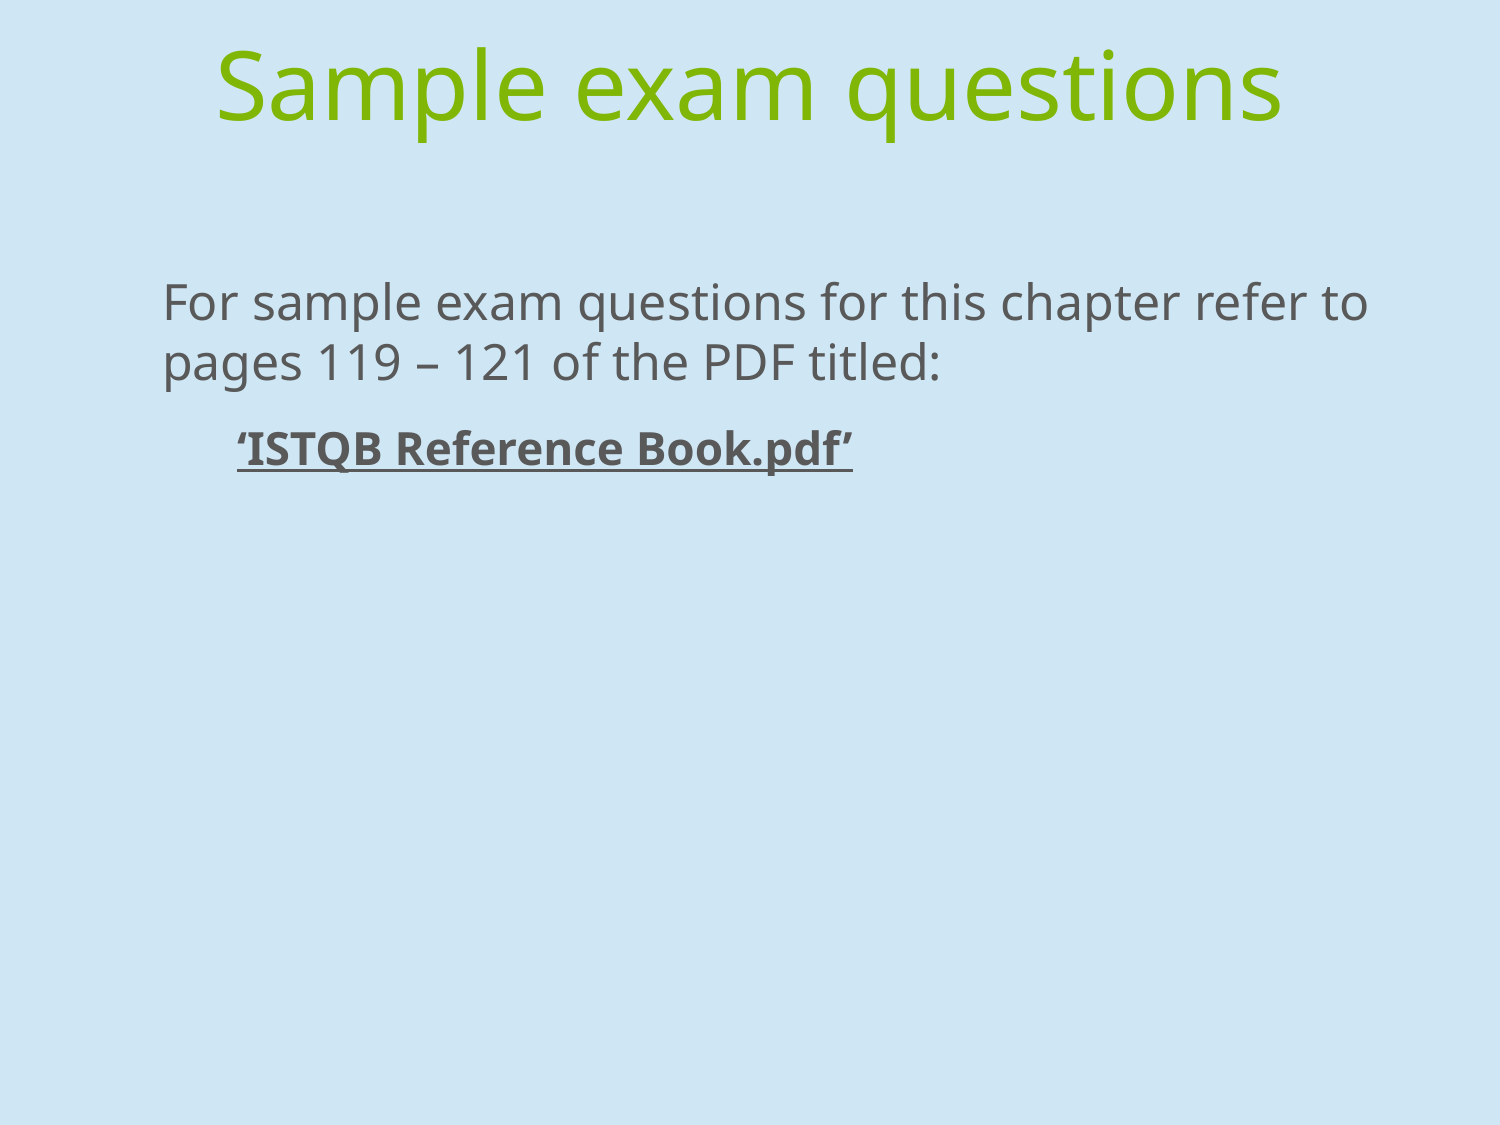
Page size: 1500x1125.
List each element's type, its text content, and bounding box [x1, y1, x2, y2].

title Sample exam questions [90, 17, 1410, 237]
list For sample exam questions for this chapter refer to pages 119 – 121 of the PDF titled: ‘ISTQB Reference Book.pdf’ [90, 262, 1410, 975]
